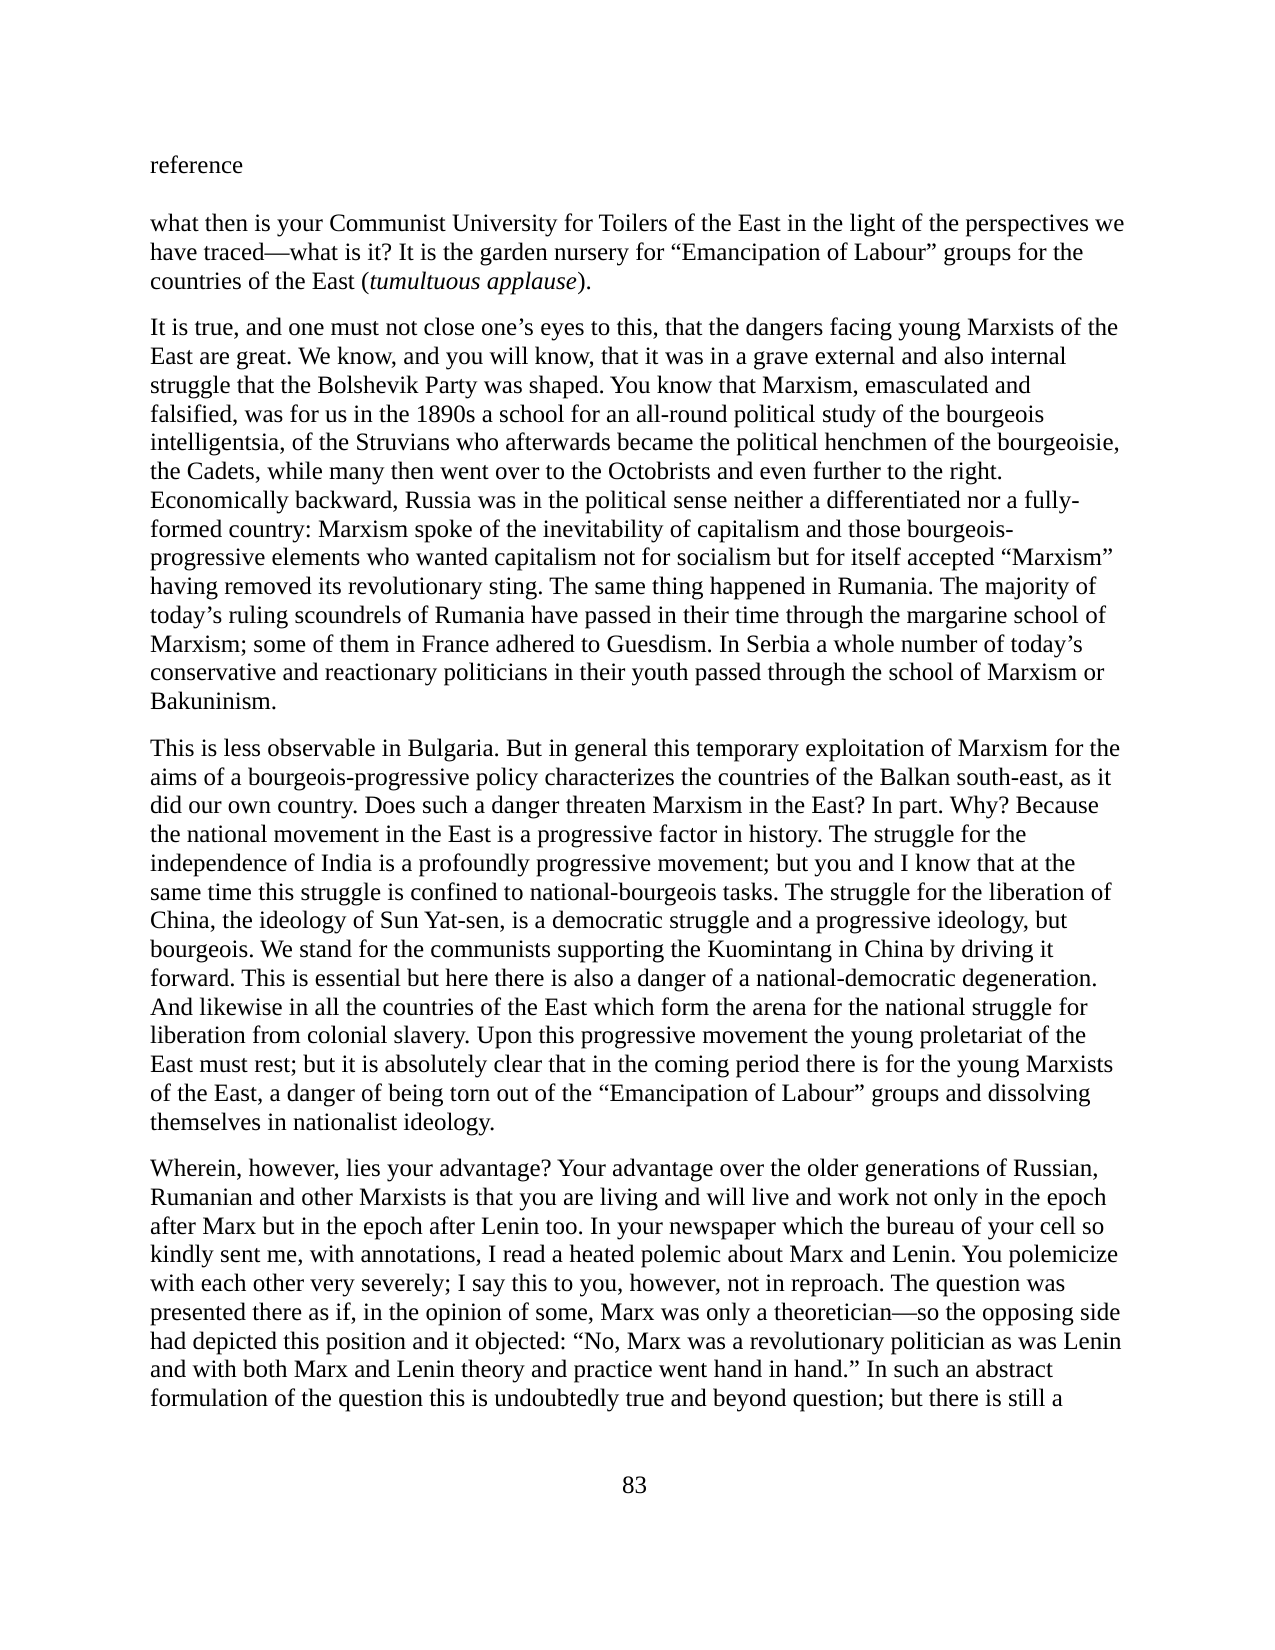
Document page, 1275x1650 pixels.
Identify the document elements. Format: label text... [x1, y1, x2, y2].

text This is less observable in Bulgaria. But in general this temporary exploitation of Marxism for the aims of a bourgeois-progressive policy characterizes the countries of the Balkan south-east, as it did our own country. Does such a danger threaten Marxism in the East? In part. Why? Because the national movement in the East is a progressive factor in history. The struggle for the independence of India is a profoundly progressive movement; but you and I know that at the same time this struggle is confined to national-bourgeois tasks. The struggle for the liberation of China, the ideology of Sun Yat-sen, is a democratic struggle and a progressive ideology, but bourgeois. We stand for the communists supporting the Kuomintang in China by driving it forward. This is essential but here there is also a danger of a national-democratic degeneration. And likewise in all the countries of the East which form the arena for the national struggle for liberation from colonial slavery. Upon this progressive movement the young proletariat of the East must rest; but it is absolutely clear that in the coming period there is for the young Marxists of the East, a danger of being torn out of the “Emancipation of Labour” groups and dissolving themselves in nationalist ideology. [150, 733, 1125, 1135]
text It is true, and one must not close one’s eyes to this, that the dangers facing young Marxists of the East are great. We know, and you will know, that it was in a grave external and also internal struggle that the Bolshevik Party was shaped. You know that Marxism, emasculated and falsified, was for us in the 1890s a school for an all-round political study of the bourgeois intelligentsia, of the Struvians who afterwards became the political henchmen of the bourgeoisie, the Cadets, while many then went over to the Octobrists and even further to the right. Economically backward, Russia was in the political sense neither a differentiated nor a fully-formed country: Marxism spoke of the inevitability of capitalism and those bourgeois-progressive elements who wanted capitalism not for socialism but for itself accepted “Marxism” having removed its revolutionary sting. The same thing happened in Rumania. The majority of today’s ruling scoundrels of Rumania have passed in their time through the margarine school of Marxism; some of them in France adhered to Guesdism. In Serbia a whole number of today’s conservative and reactionary politicians in their youth passed through the school of Marxism or Bakuninism. [150, 312, 1125, 715]
text what then is your Communist University for Toilers of the East in the light of the perspectives we have traced—what is it? It is the garden nursery for “Emancipation of Labour” groups for the countries of the East (tumultuous applause). [150, 208, 1125, 294]
text Wherein, however, lies your advantage? Your advantage over the older generations of Russian, Rumanian and other Marxists is that you are living and will live and work not only in the epoch after Marx but in the epoch after Lenin too. In your newspaper which the bureau of your cell so kindly sent me, with annotations, I read a heated polemic about Marx and Lenin. You polemicize with each other very severely; I say this to you, however, not in reproach. The question was presented there as if, in the opinion of some, Marx was only a theoretician—so the opposing side had depicted this position and it objected: “No, Marx was a revolutionary politician as was Lenin and with both Marx and Lenin theory and practice went hand in hand.” In such an abstract formulation of the question this is undoubtedly true and beyond question; but there is still a [150, 1153, 1125, 1412]
